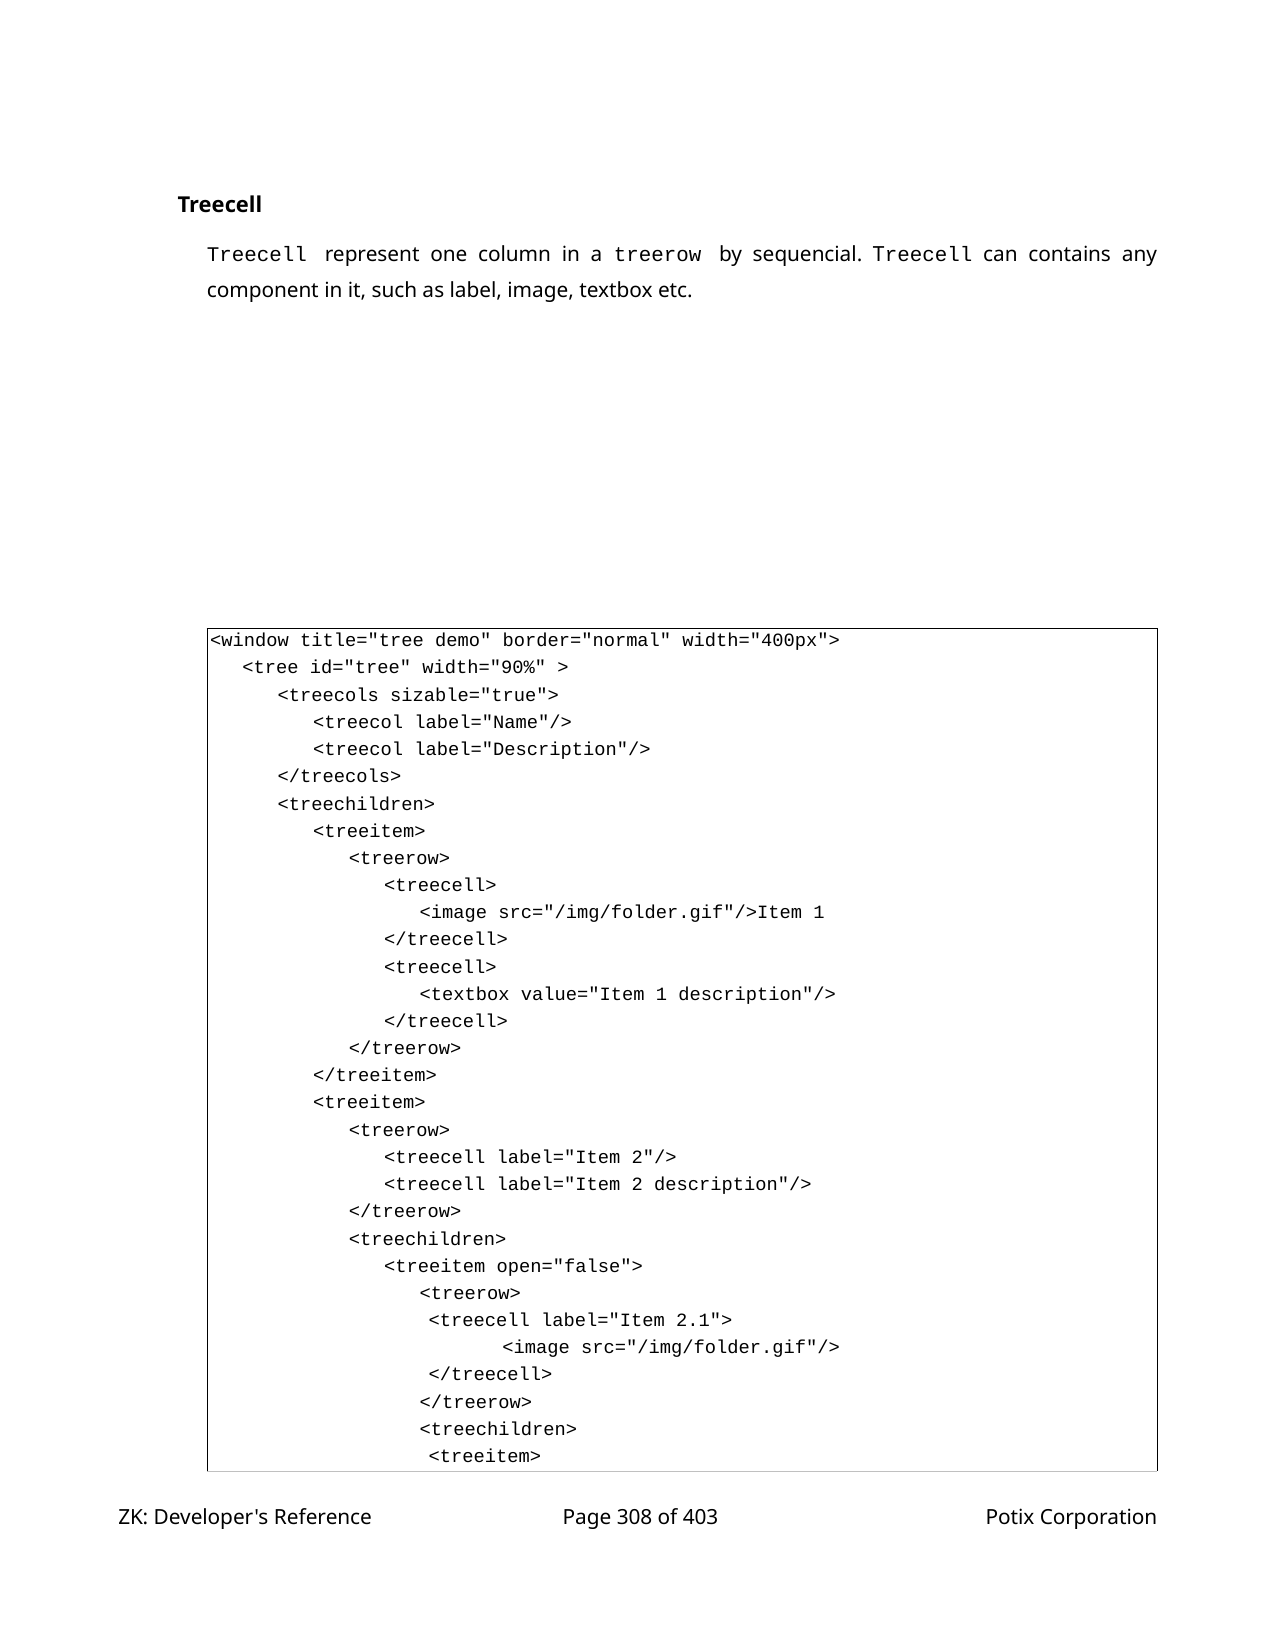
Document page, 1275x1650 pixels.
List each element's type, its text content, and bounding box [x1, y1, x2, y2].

text <treecell label="Item 2.1"> [208, 1308, 1157, 1332]
subtitle Treecell [177, 189, 1157, 219]
text <treeitem> [208, 1444, 1157, 1471]
text <treeitem> [208, 818, 1157, 843]
text <treeitem open="false"> [208, 1253, 1157, 1278]
text <treecol label="Name"/> [208, 710, 1157, 734]
text <treeitem> [208, 1090, 1157, 1115]
text <image src="/img/folder.gif"/>Item 1 [208, 900, 1157, 924]
text <treerow> [208, 846, 1157, 870]
text </treecell> [208, 1362, 1157, 1387]
text <tree id="tree" width="90%" > [208, 655, 1157, 680]
text <treerow> [208, 1118, 1157, 1142]
text <window title="tree demo" border="normal" width="400px"> [208, 629, 1157, 652]
text <treecell> [208, 873, 1157, 897]
text </treerow> [208, 1036, 1157, 1060]
text </treerow> [208, 1199, 1157, 1223]
text <treecols sizable="true"> [208, 683, 1157, 707]
text <treecell label="Item 2 description"/> [208, 1172, 1157, 1196]
text <treechildren> [208, 1226, 1157, 1251]
text <treecol label="Description"/> [208, 737, 1157, 761]
text </treeitem> [208, 1063, 1157, 1087]
text </treecell> [208, 927, 1157, 952]
text <treerow> [208, 1281, 1157, 1305]
text <treecell> [208, 954, 1157, 979]
text <image src="/img/folder.gif"/> [208, 1335, 1157, 1359]
text </treecell> [208, 1009, 1157, 1033]
text <treechildren> [208, 791, 1157, 816]
text Treecell represent one column in a treerow by sequencial. Treecell can contains any component in it, such as label, image, textbox etc. [207, 239, 1157, 303]
text <treechildren> [208, 1417, 1157, 1441]
text </treecols> [208, 764, 1157, 788]
text <textbox value="Item 1 description"/> [208, 982, 1157, 1006]
text <treecell label="Item 2"/> [208, 1145, 1157, 1169]
text </treerow> [208, 1389, 1157, 1414]
